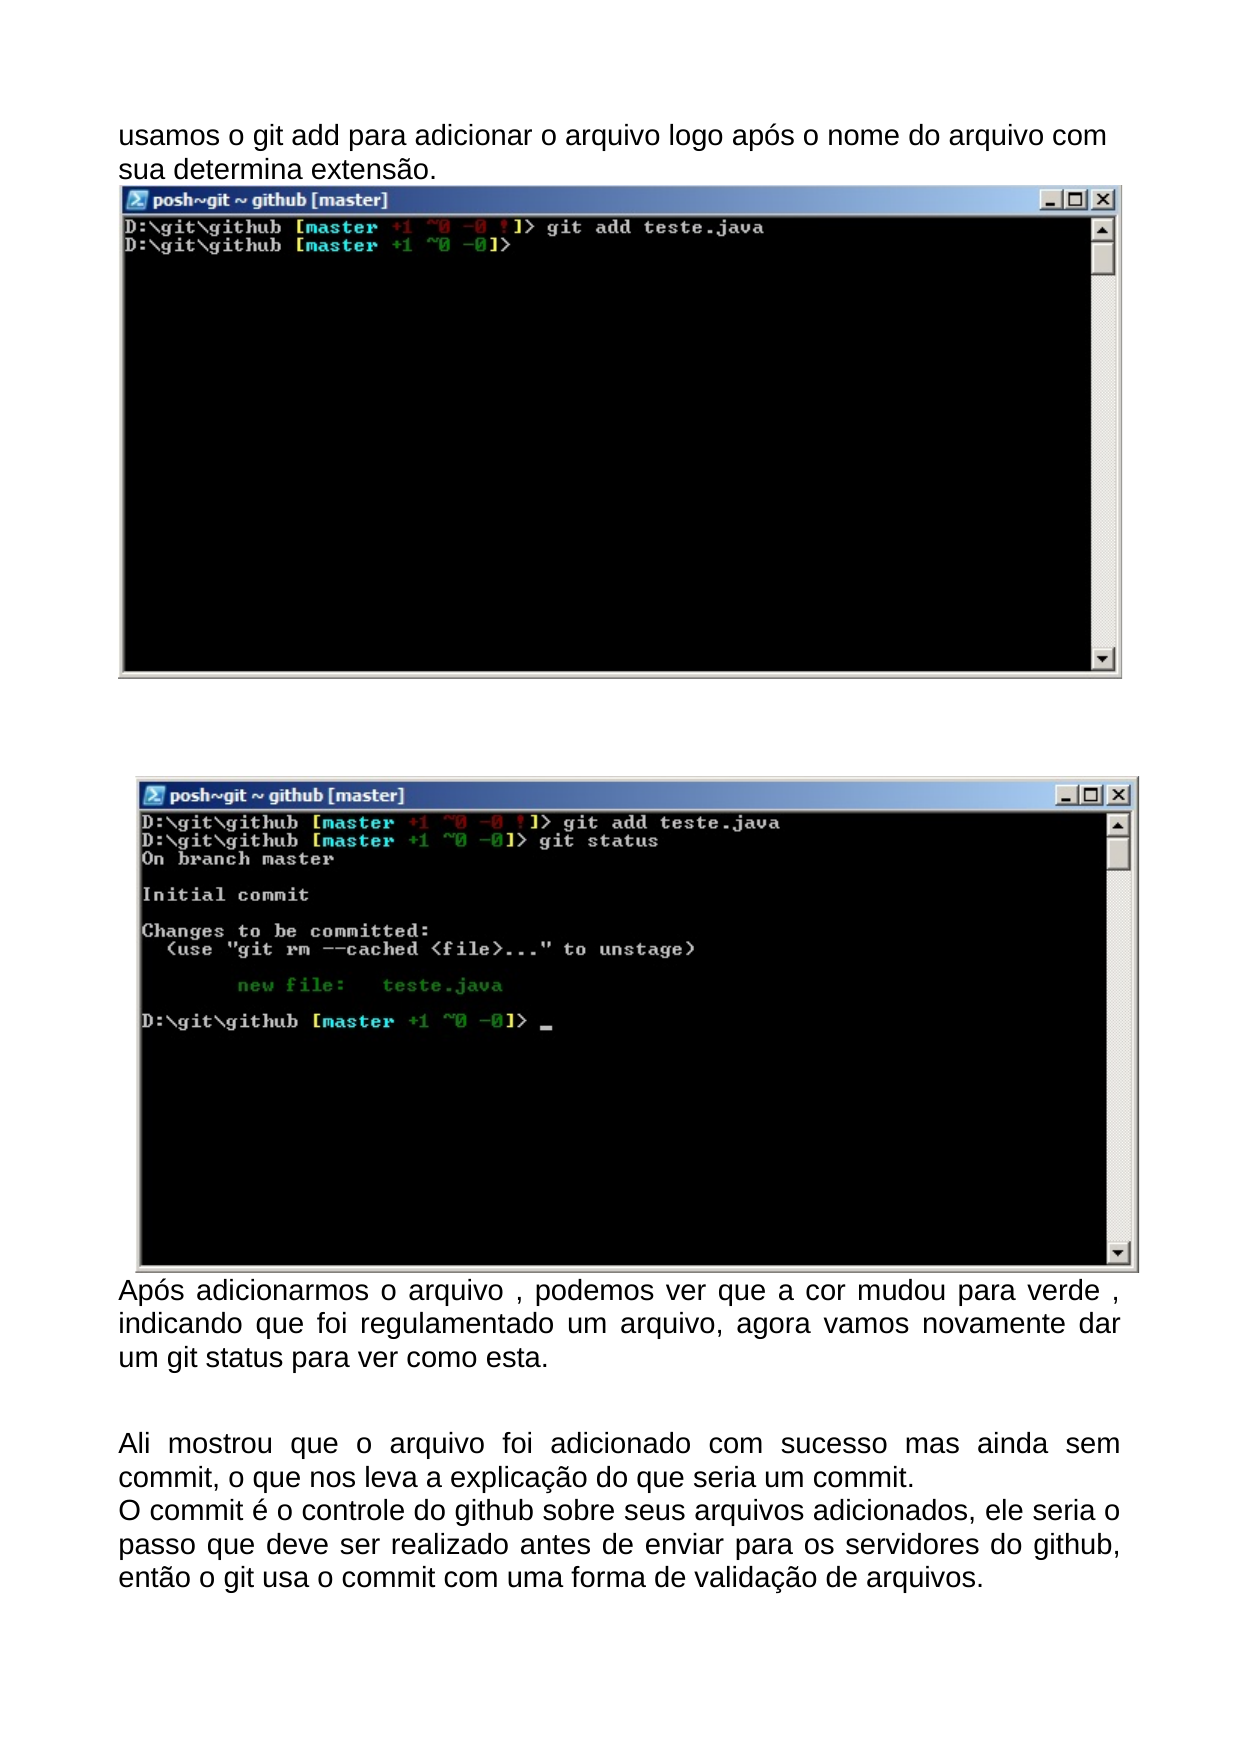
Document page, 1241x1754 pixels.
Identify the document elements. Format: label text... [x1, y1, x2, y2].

picture [118, 185, 1123, 679]
text sua determina extensão. [118, 152, 1122, 185]
text Após adicionarmos o arquivo , podemos ver que a cor mudou para verde , indicando que foi regulamentado um arquivo, agora vamos novamente dar um git status para ver como esta. [118, 764, 1122, 1373]
picture [135, 776, 1140, 1273]
text O commit é o controle do github sobre seus arquivos adicionados, ele seria o passo que deve ser realizado antes de enviar para os servidores do github, então o git usa o commit com uma forma de validação de arquivos. [118, 1493, 1122, 1594]
text Ali mostrou que o arquivo foi adicionado com sucesso mas ainda sem commit, o que nos leva a explicação do que seria um commit. [118, 1426, 1122, 1493]
text usamos o git add para adicionar o arquivo logo após o nome do arquivo com [118, 118, 1122, 152]
